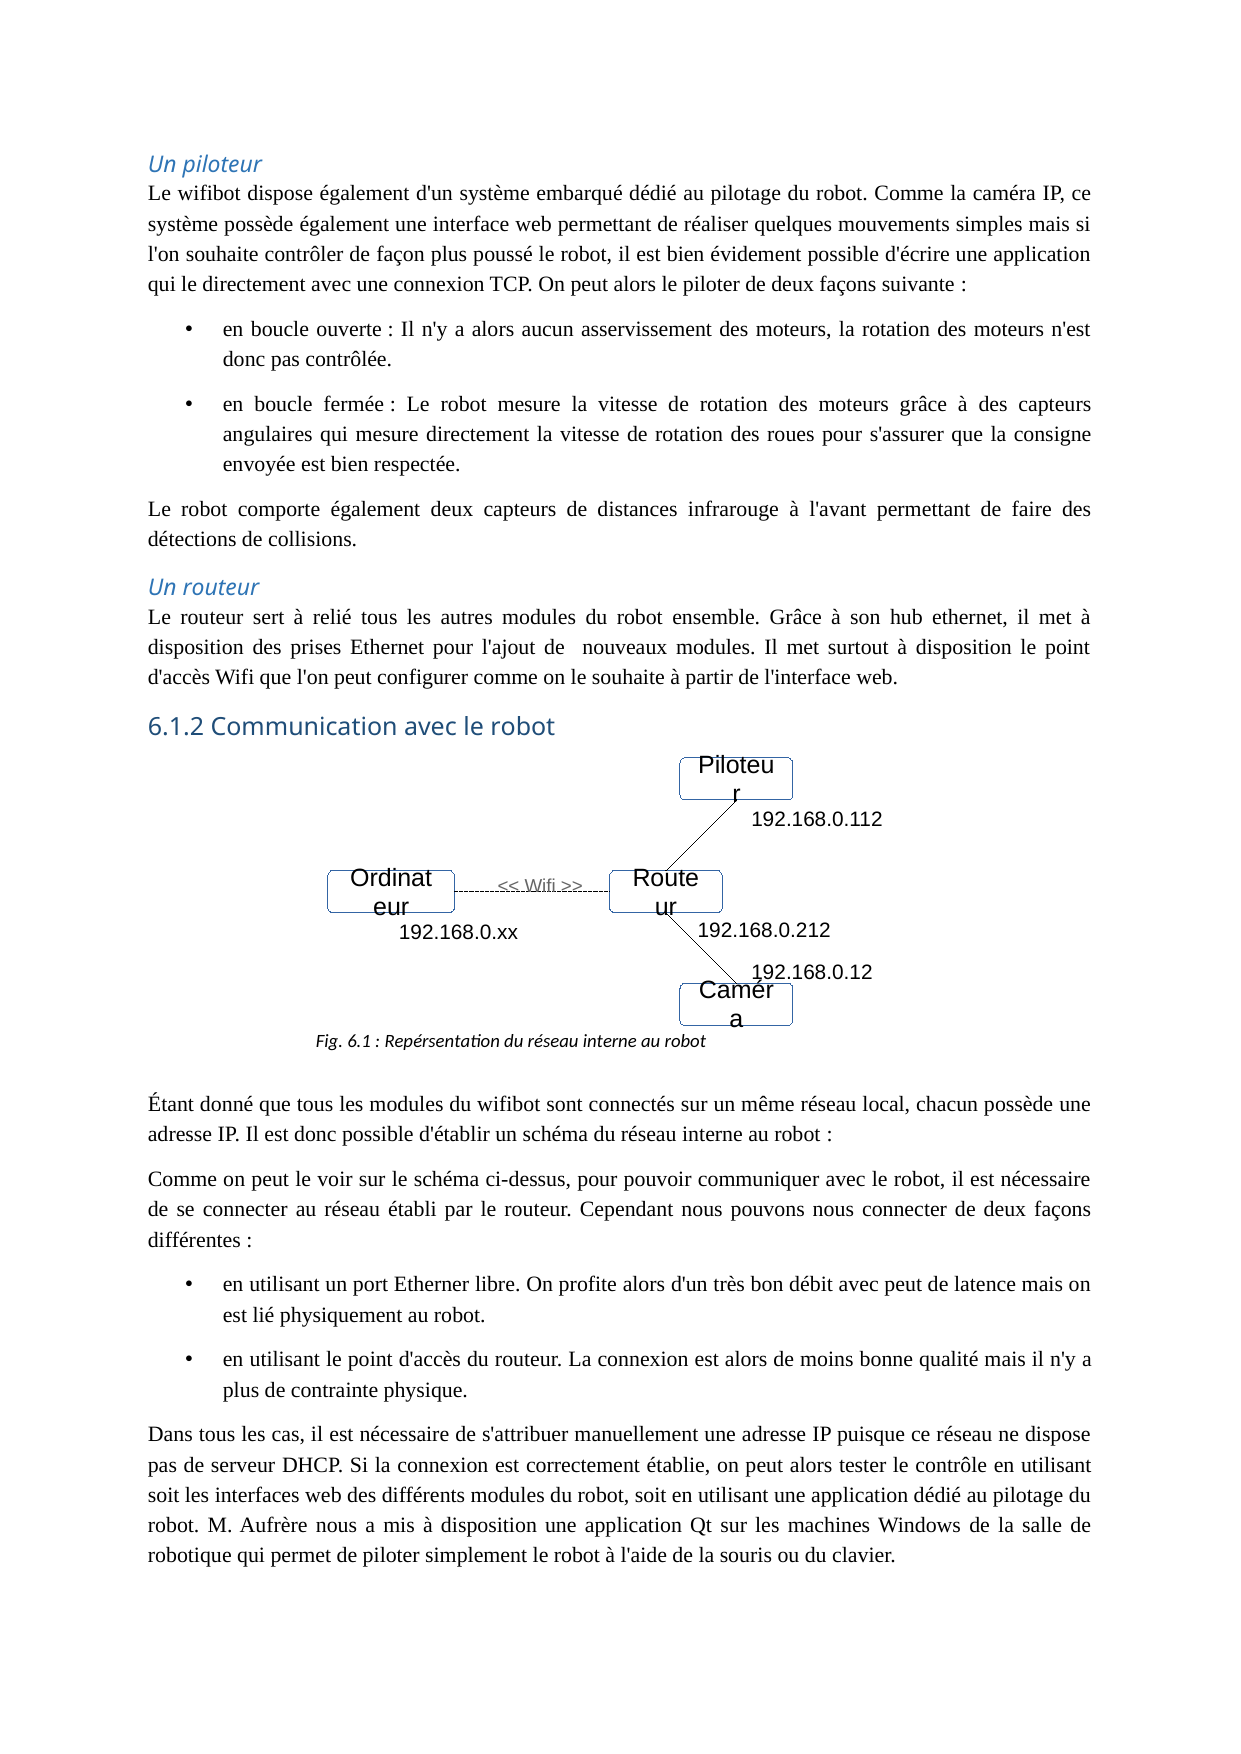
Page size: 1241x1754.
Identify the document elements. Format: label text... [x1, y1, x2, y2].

text Fig. 6.1 : Repérsentation du réseau interne au robot [316, 763, 925, 1052]
subtitle Communication avec le robot [148, 709, 1093, 743]
text Comme on peut le voir sur le schéma ci-dessus, pour pouvoir communiquer avec le robot, il est nécessaire de se connecter au réseau établi par le routeur. Cependant nous pouvons nous connecter de deux façons différentes : [148, 1166, 1093, 1252]
list en utilisant un port Etherner libre. On profite alors d'un très bon débit avec peut de latence mais on est lié physiquement au robot. [185, 1271, 1093, 1327]
text Étant donné que tous les modules du wifibot sont connectés sur un même réseau local, chacun possède une adresse IP. Il est donc possible d'établir un schéma du réseau interne au robot : [148, 745, 1093, 1147]
subtitle Un piloteur [148, 148, 1093, 179]
list en boucle fermée : Le robot mesure la vitesse de rotation des moteurs grâce à des capteurs angulaires qui mesure directement la vitesse de rotation des roues pour s'assurer que la consigne envoyée est bien respectée. [185, 391, 1093, 476]
text Le wifibot dispose également d'un système embarqué dédié au pilotage du robot. Comme la caméra IP, ce système possède également une interface web permettant de réaliser quelques mouvements simples mais si l'on souhaite contrôler de façon plus poussé le robot, il est bien évidement possible d'écrire une application qui le directement avec une connexion TCP. On peut alors le piloter de deux façons suivante : [148, 180, 1093, 296]
list en utilisant le point d'accès du routeur. La connexion est alors de moins bonne qualité mais il n'y a plus de contrainte physique. [185, 1346, 1093, 1402]
text Dans tous les cas, il est nécessaire de s'attribuer manuellement une adresse IP puisque ce réseau ne dispose pas de serveur DHCP. Si la connexion est correctement établie, on peut alors tester le contrôle en utilisant soit les interfaces web des différents modules du robot, soit en utilisant une application dédié au pilotage du robot. M. Aufrère nous a mis à disposition une application Qt sur les machines Windows de la salle de robotique qui permet de piloter simplement le robot à l'aide de la souris ou du clavier. [148, 1421, 1093, 1567]
text Le routeur sert à relié tous les autres modules du robot ensemble. Grâce à son hub ethernet, il met à disposition des prises Ethernet pour l'ajout de nouveaux modules. Il met surtout à disposition le point d'accès Wifi que l'on peut configurer comme on le souhaite à partir de l'interface web. [148, 604, 1093, 689]
text Le robot comporte également deux capteurs de distances infrarouge à l'avant permettant de faire des détections de collisions. [148, 496, 1093, 551]
list en boucle ouverte : Il n'y a alors aucun asservissement des moteurs, la rotation des moteurs n'est donc pas contrôlée. [185, 316, 1093, 371]
subtitle Un routeur [148, 571, 1093, 602]
